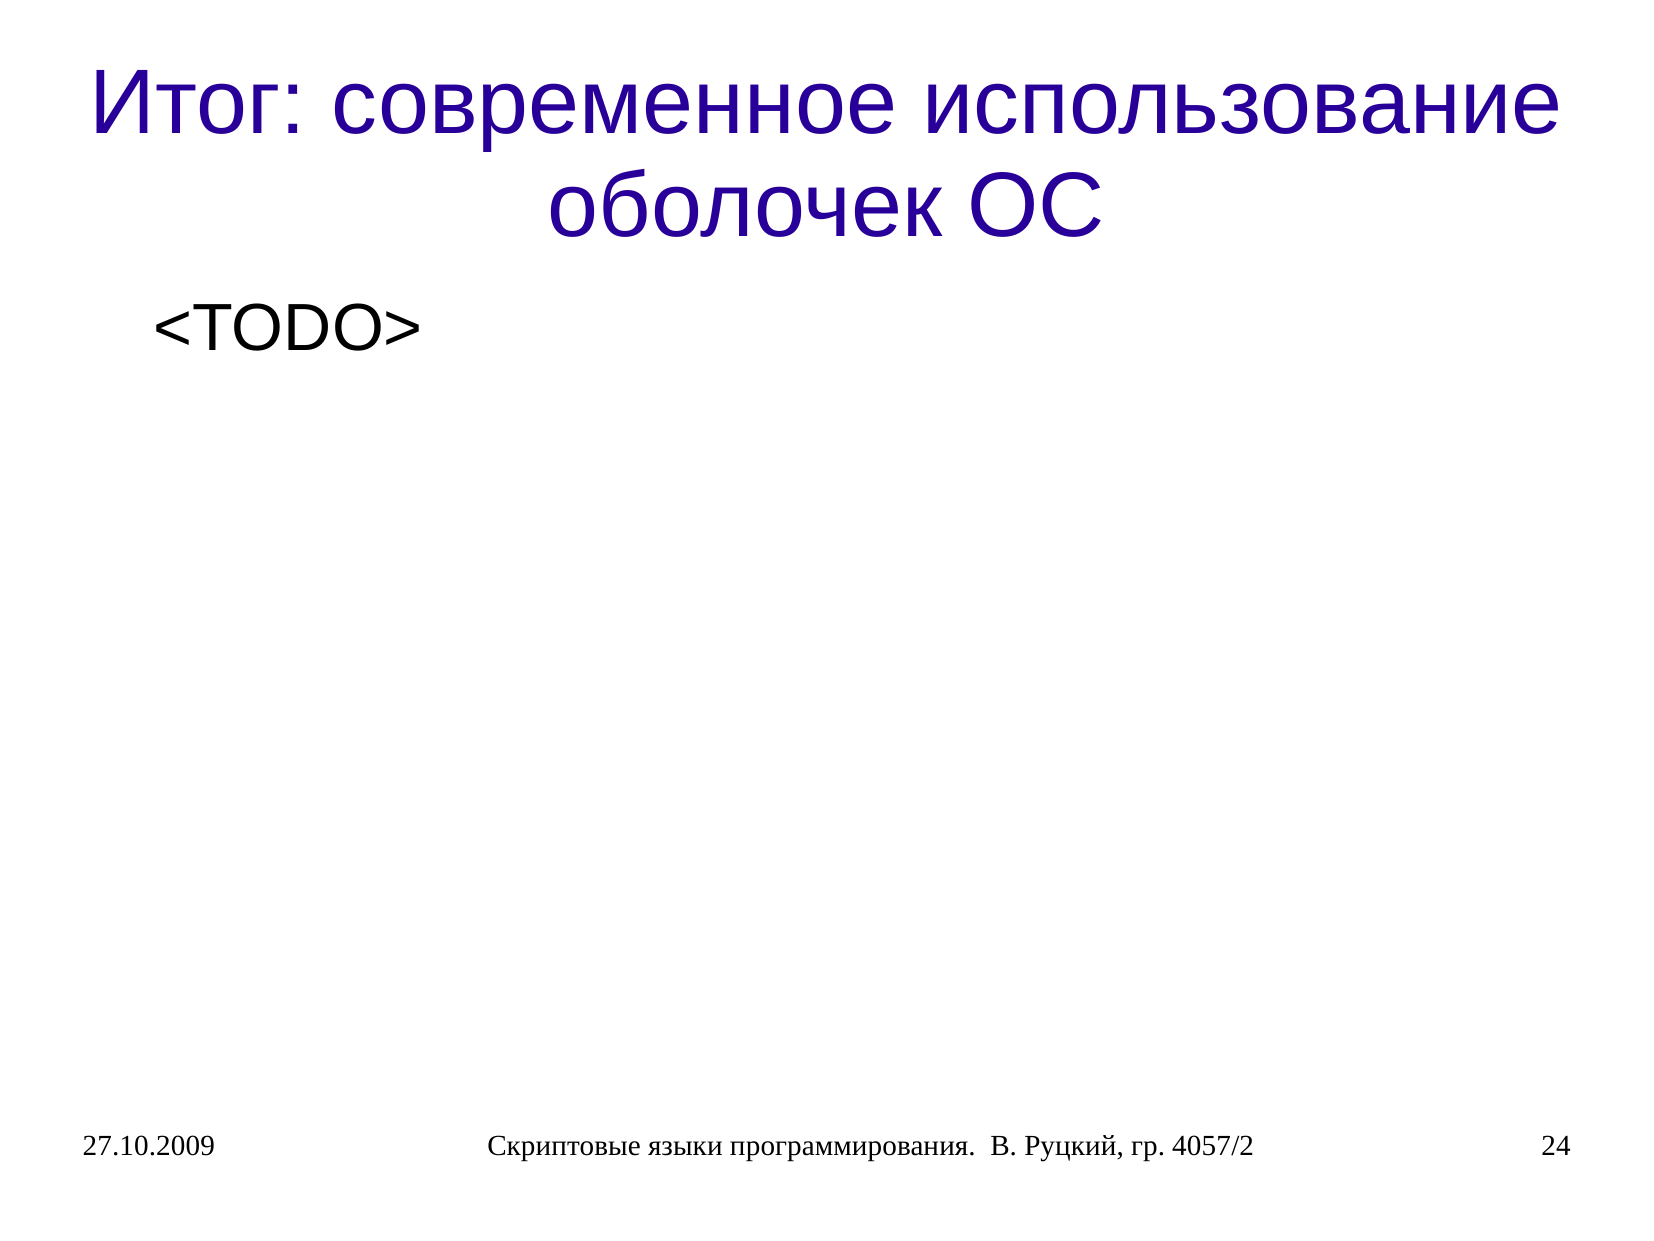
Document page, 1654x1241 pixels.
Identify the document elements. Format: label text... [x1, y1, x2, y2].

title Итог: современное использование оболочек ОС [82, 50, 1571, 256]
list [82, 290, 1571, 1109]
